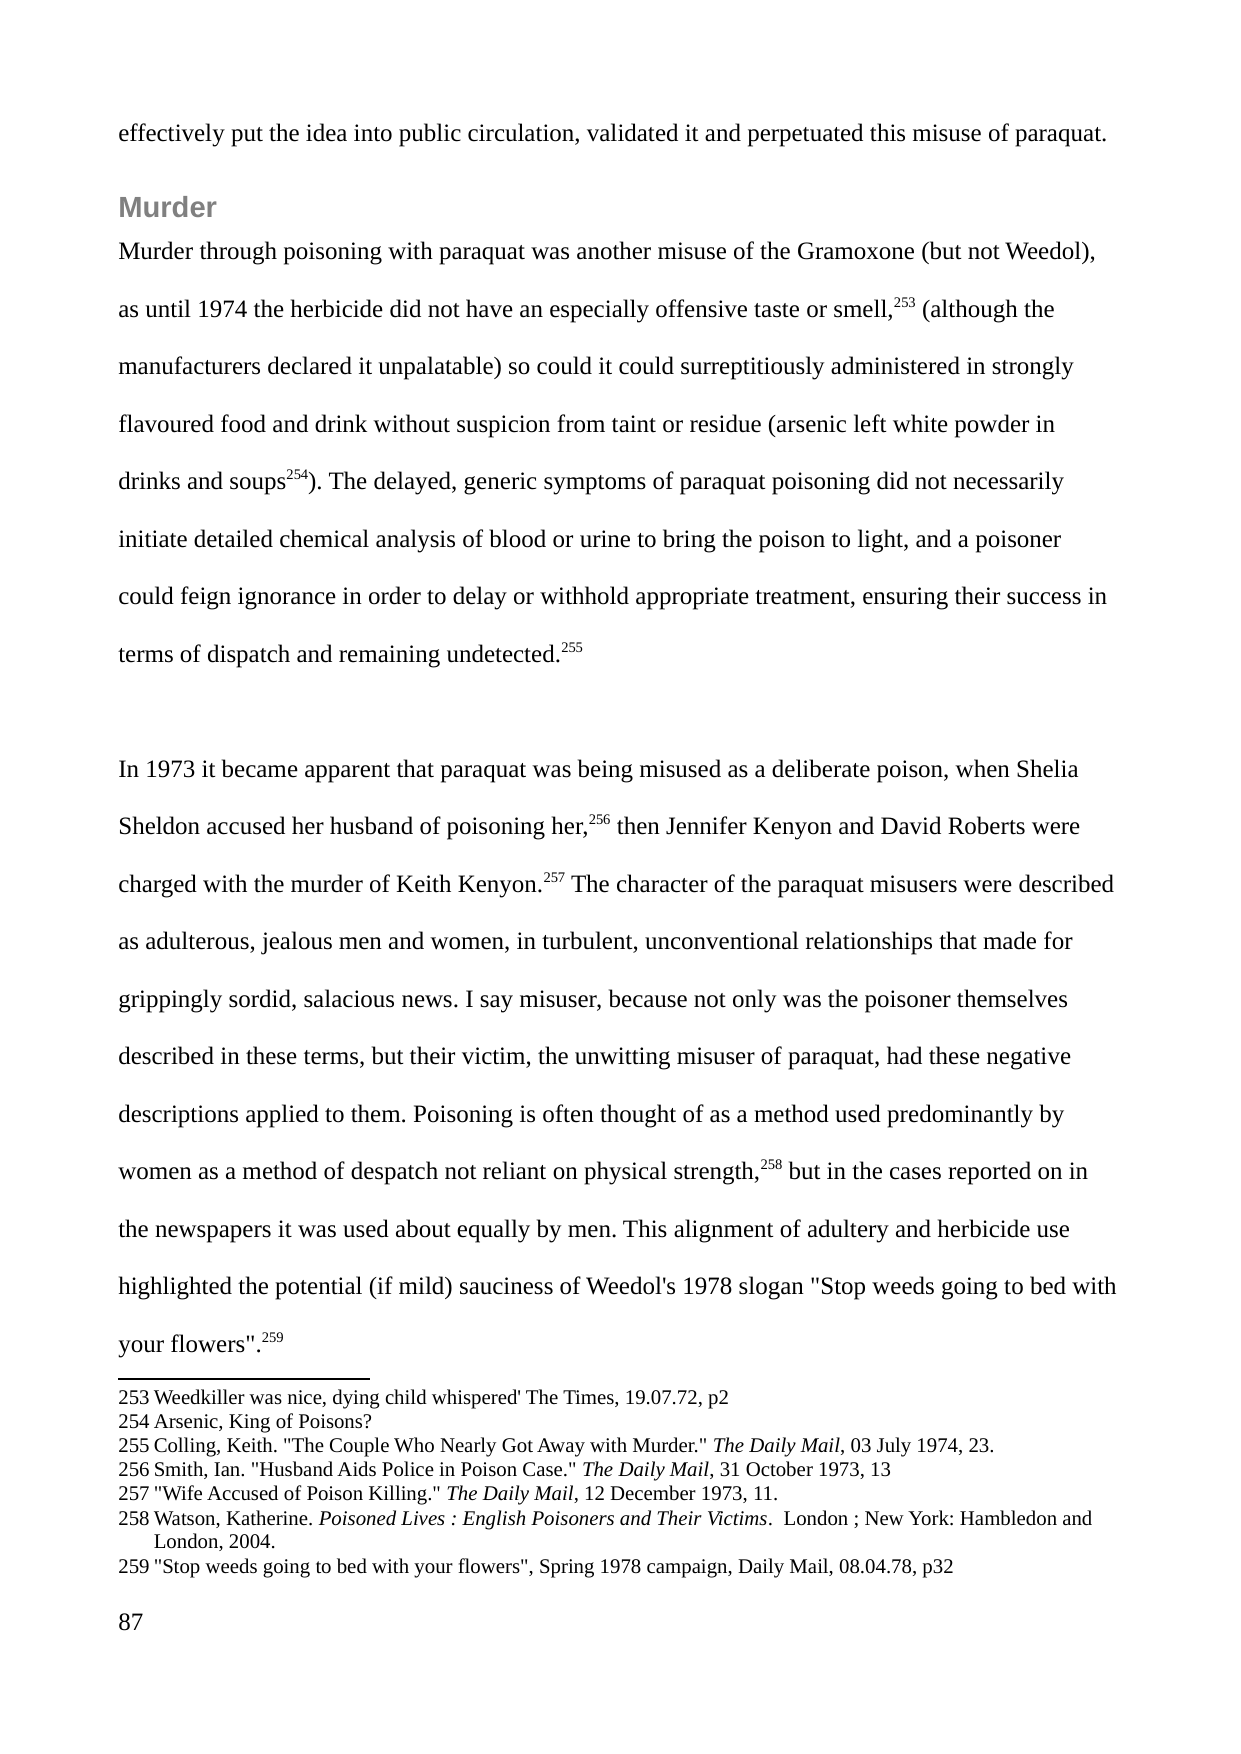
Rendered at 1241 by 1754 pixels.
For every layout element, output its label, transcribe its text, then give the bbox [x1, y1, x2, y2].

text Smith, Ian. "Husband Aids Police in Poison Case." The Daily Mail, 31 October 1973, 13 [118, 1457, 1122, 1481]
subtitle Murder [118, 190, 1122, 224]
text Murder through poisoning with paraquat was another misuse of the Gramoxone (but not Weedol), as until 1974 the herbicide did not have an especially offensive taste or smell, (although the manufacturers declared it unpalatable) so could it could surreptitiously administered in strongly flavoured food and drink without suspicion from taint or residue (arsenic left white powder in drinks and soups). The delayed, generic symptoms of paraquat poisoning did not necessarily initiate detailed chemical analysis of blood or urine to bring the poison to light, and a poisoner could feign ignorance in order to delay or withhold appropriate treatment, ensuring their success in terms of dispatch and remaining undetected. [118, 236, 1122, 667]
text Watson, Katherine. Poisoned Lives : English Poisoners and Their Victims. London ; New York: Hambledon and London, 2004. [118, 1505, 1122, 1553]
text In 1973 it became apparent that paraquat was being misused as a deliberate poison, when Shelia Sheldon accused her husband of poisoning her, then Jennifer Kenyon and David Roberts were charged with the murder of Keith Kenyon. The character of the paraquat misusers were described as adulterous, jealous men and women, in turbulent, unconventional relationships that made for grippingly sordid, salacious news. I say misuser, because not only was the poisoner themselves described in these terms, but their victim, the unwitting misuser of paraquat, had these negative descriptions applied to them. Poisoning is often thought of as a method used predominantly by women as a method of despatch not reliant on physical strength, but in the cases reported on in the newspapers it was used about equally by men. This alignment of adultery and herbicide use highlighted the potential (if mild) sauciness of Weedol's 1978 slogan "Stop weeds going to bed with your flowers". [118, 754, 1122, 1357]
text Arsenic, King of Poisons? [118, 1409, 1122, 1433]
text Weedkiller was nice, dying child whispered' The Times, 19.07.72, p2 [118, 1385, 1122, 1409]
text Colling, Keith. "The Couple Who Nearly Got Away with Murder." The Daily Mail, 03 July 1974, 23. [118, 1433, 1122, 1457]
text "Wife Accused of Poison Killing." The Daily Mail, 12 December 1973, 11. [118, 1481, 1122, 1505]
text "Stop weeds going to bed with your flowers", Spring 1978 campaign, Daily Mail, 08.04.78, p32 [118, 1553, 1122, 1578]
text effectively put the idea into public circulation, validated it and perpetuated this misuse of paraquat. [118, 118, 1122, 147]
